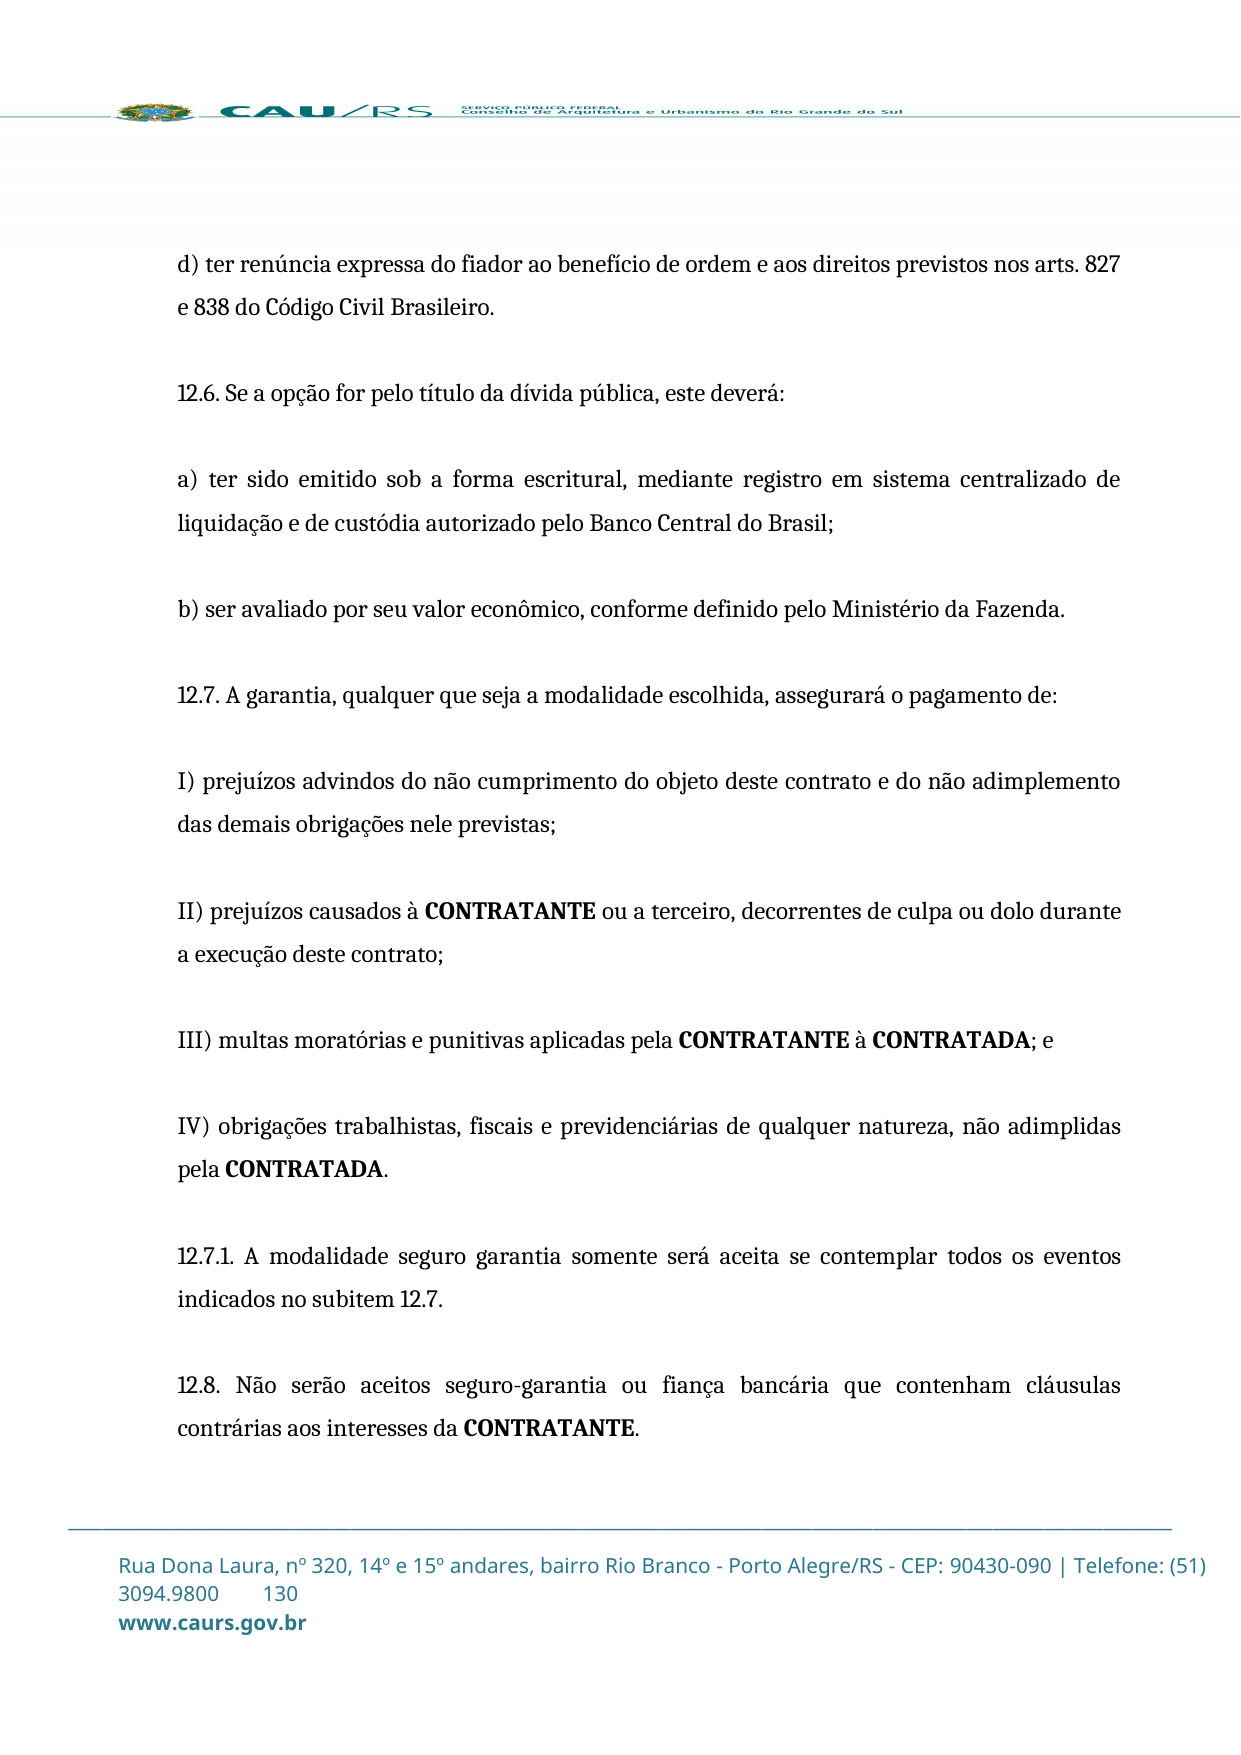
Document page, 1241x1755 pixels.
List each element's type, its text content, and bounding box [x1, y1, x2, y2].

text a) ter sido emitido sob a forma escritural, mediante registro em sistema centralizado de liquidação e de custódia autorizado pelo Banco Central do Brasil; [177, 465, 1122, 537]
text 12.6. Se a opção for pelo título da dívida pública, este deverá: [177, 379, 1122, 408]
text II) prejuízos causados à CONTRATANTE ou a terceiro, decorrentes de culpa ou dolo durante a execução deste contrato; [177, 897, 1122, 968]
text IV) obrigações trabalhistas, fiscais e previdenciárias de qualquer natureza, não adimplidas pela CONTRATADA. [177, 1112, 1122, 1184]
text I) prejuízos advindos do não cumprimento do objeto deste contrato e do não adimplemento das demais obrigações nele previstas; [177, 767, 1122, 839]
text 12.7.1. A modalidade seguro garantia somente será aceita se contemplar todos os eventos indicados no subitem 12.7. [177, 1242, 1122, 1313]
text d) ter renúncia expressa do fiador ao benefício de ordem e aos direitos previstos nos arts. 827 e 838 do Código Civil Brasileiro. [177, 250, 1122, 322]
text 12.7. A garantia, qualquer que seja a modalidade escolhida, assegurará o pagamento de: [177, 681, 1122, 710]
text b) ser avaliado por seu valor econômico, conforme definido pelo Ministério da Fazenda. [177, 595, 1122, 623]
text III) multas moratórias e punitivas aplicadas pela CONTRATANTE à CONTRATADA; e [177, 1026, 1122, 1055]
text 12.8. Não serão aceitos seguro-garantia ou fiança bancária que contenham cláusulas contrárias aos interesses da CONTRATANTE. [177, 1371, 1122, 1443]
